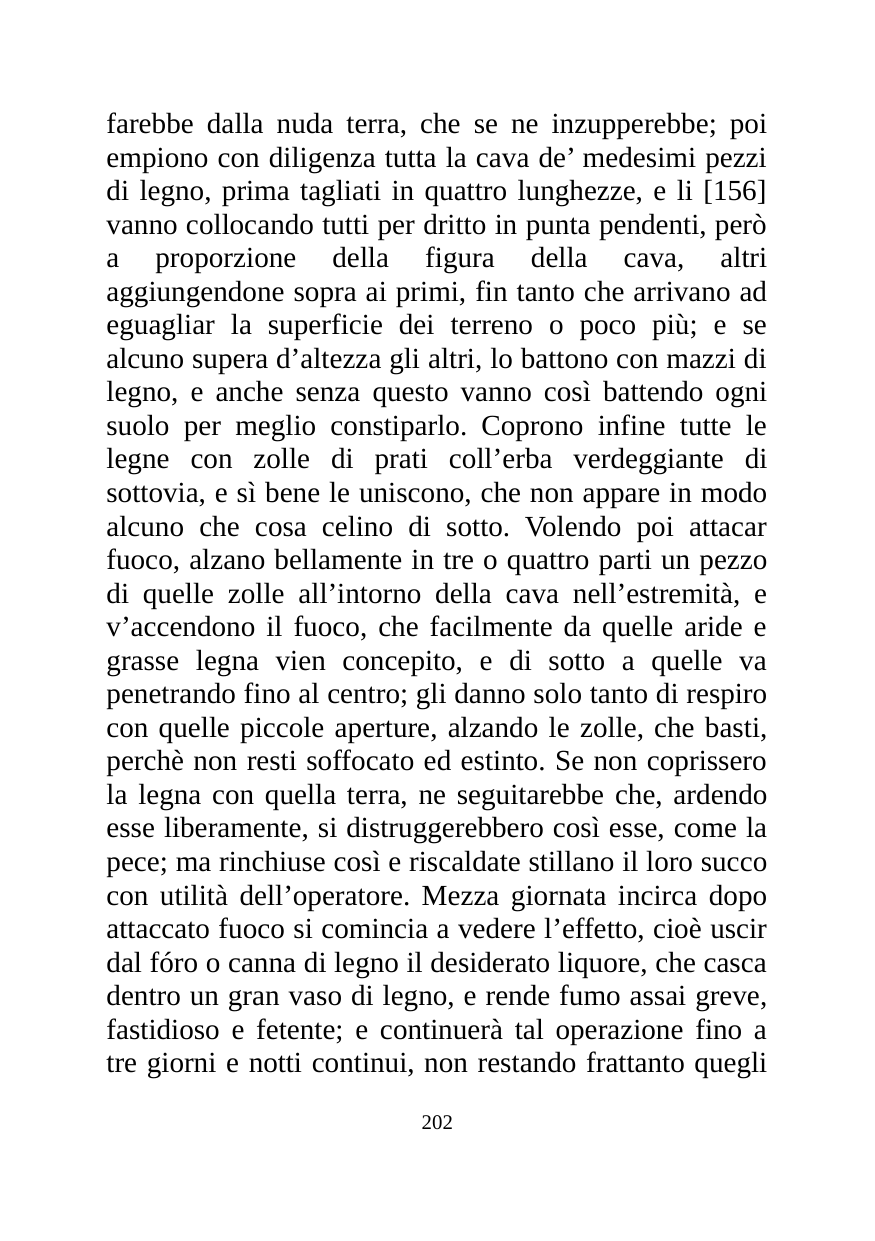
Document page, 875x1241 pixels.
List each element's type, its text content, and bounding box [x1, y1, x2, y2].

text farebbe dalla nuda terra, che se ne inzupperebbe; poi empiono con diligenza tutta la cava de’ medesimi pezzi di legno, prima tagliati in quattro lunghezze, e li [156] vanno collocando tutti per dritto in punta pendenti, però a proporzione della figura della cava, altri aggiungendone sopra ai primi, fin tanto che arrivano ad eguagliar la superficie dei terreno o poco più; e se alcuno supera d’altezza gli altri, lo battono con mazzi di legno, e anche senza questo vanno così battendo ogni suolo per meglio constiparlo. Coprono infine tutte le legne con zolle di prati coll’erba verdeggiante di sottovia, e sì bene le uniscono, che non appare in modo alcuno che cosa celino di sotto. Volendo poi attacar fuoco, alzano bellamente in tre o quattro parti un pezzo di quelle zolle all’intorno della cava nell’estremità, e v’accendono il fuoco, che facilmente da quelle aride e grasse legna vien concepito, e di sotto a quelle va penetrando fino al centro; gli danno solo tanto di respiro con quelle piccole aperture, alzando le zolle, che basti, perchè non resti soffocato ed estinto. Se non coprissero la legna con quella terra, ne seguitarebbe che, ardendo esse liberamente, si distruggerebbero così esse, come la pece; ma rinchiuse così e riscaldate stillano il loro succo con utilità dell’operatore. Mezza giornata incirca dopo attaccato fuoco si comincia a vedere l’effetto, cioè uscir dal fóro o canna di legno il desiderato liquore, che casca dentro un gran vaso di legno, e rende fumo assai greve, fastidioso e fetente; e continuerà tal operazione fino a tre giorni e notti continui, non restando frattanto quegli [106, 106, 768, 1079]
